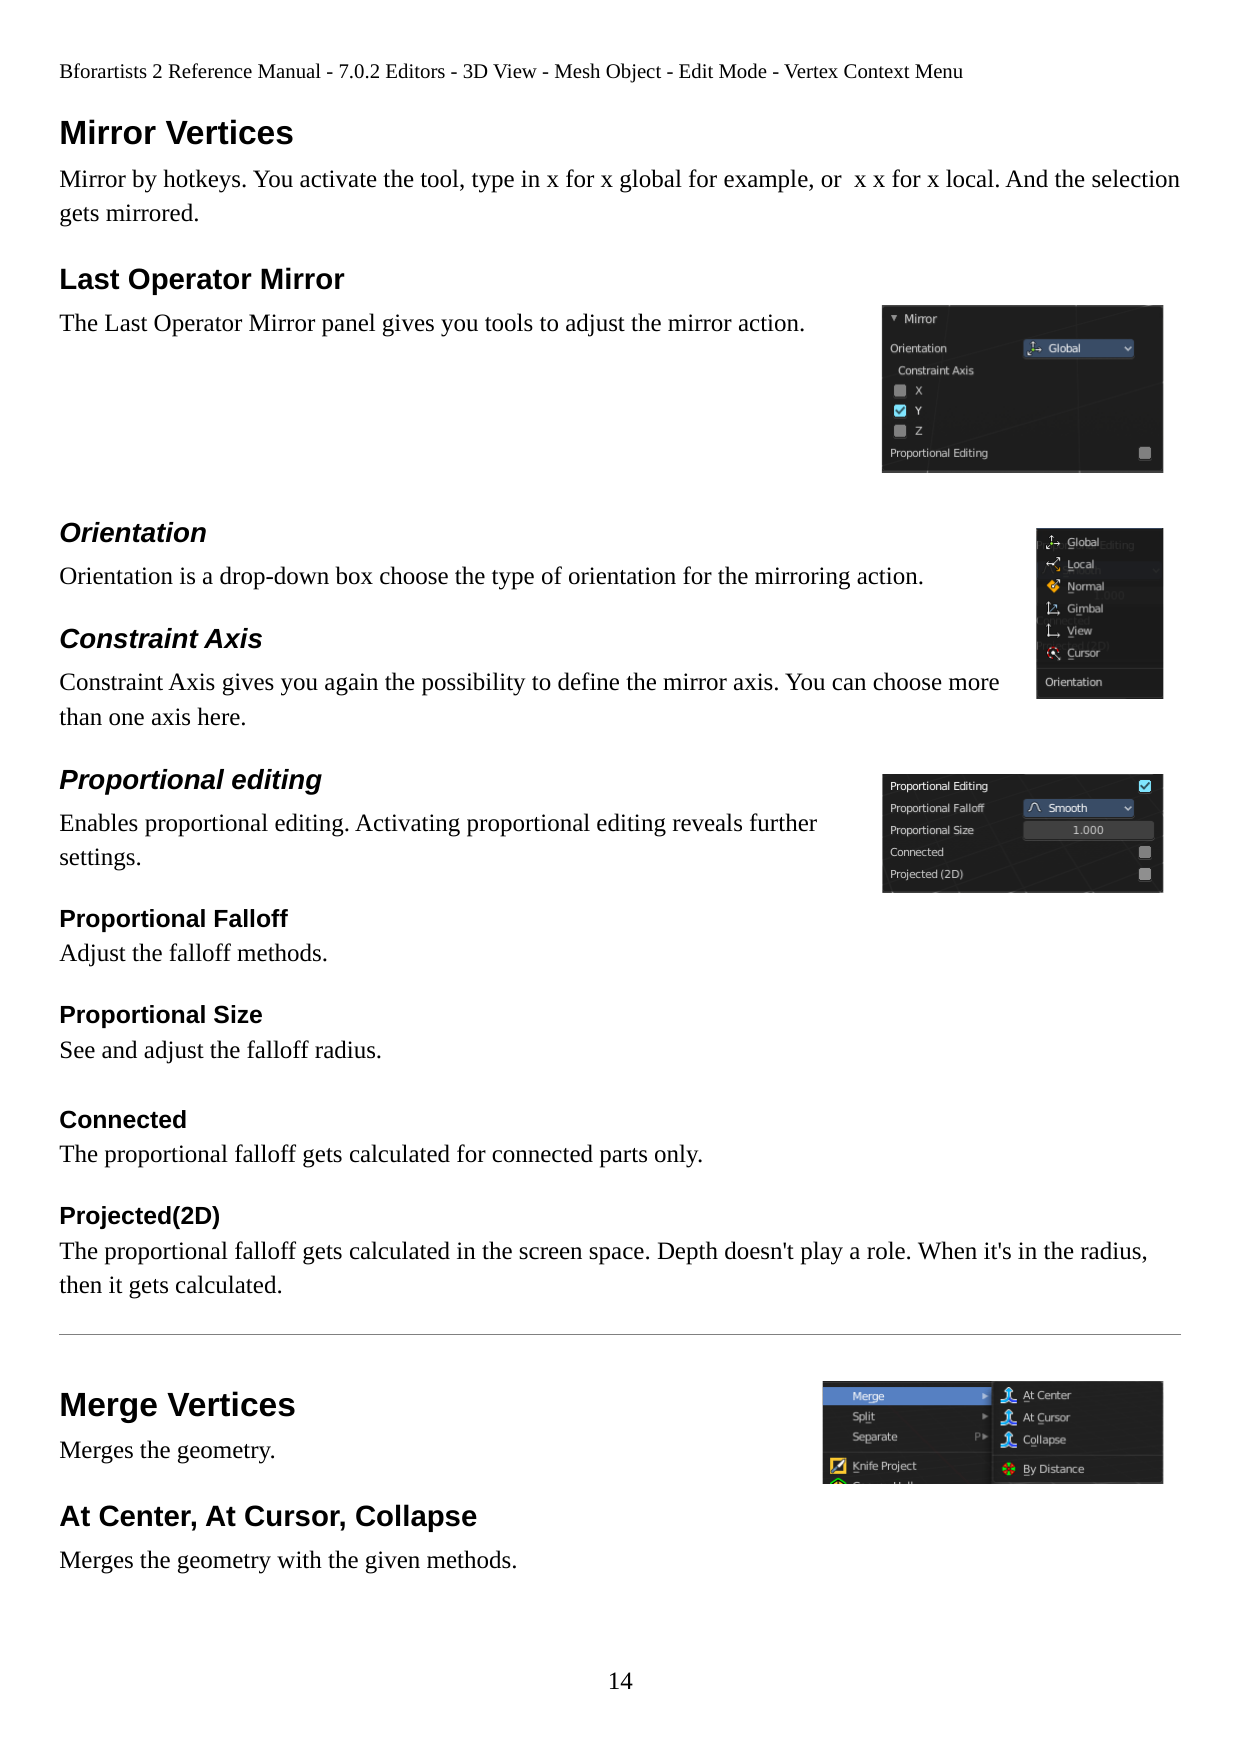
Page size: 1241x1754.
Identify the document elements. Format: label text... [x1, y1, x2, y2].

text [1164, 1436, 1181, 1464]
subtitle Proportional Falloff [59, 904, 1181, 932]
subtitle Constraint Axis [59, 623, 1036, 655]
text The proportional falloff gets calculated for connected parts only. [59, 1139, 1181, 1168]
subtitle Orientation [59, 517, 1181, 549]
text Adjust the falloff methods. [59, 938, 1181, 967]
text Merges the geometry. [59, 1436, 822, 1464]
subtitle At Center, At Cursor, Collapse [59, 1499, 1181, 1533]
subtitle [1164, 623, 1181, 655]
text See and adjust the falloff radius. [59, 1035, 1181, 1063]
text Constraint Axis gives you again the possibility to define the mirror axis. You can choose more than one axis here. [59, 667, 1181, 730]
subtitle Proportional Size [59, 1000, 1181, 1028]
picture [881, 305, 1164, 473]
subtitle Merge Vertices [59, 1384, 822, 1423]
text Merges the geometry with the given methods. [59, 1546, 1181, 1574]
subtitle [1164, 1384, 1181, 1423]
subtitle Last Operator Mirror [59, 262, 1181, 296]
subtitle Projected(2D) [59, 1201, 1181, 1230]
picture [822, 1381, 1164, 1484]
text The proportional falloff gets calculated in the screen space. Depth doesn't play a role. When it's in the radius, then it gets calculated. [59, 1236, 1181, 1299]
subtitle Proportional editing [59, 763, 1181, 795]
text The Last Operator Mirror panel gives you tools to adjust the mirror action. [59, 308, 881, 337]
text Enables proportional editing. Activating proportional editing reveals further settings. [59, 808, 882, 871]
subtitle Connected [59, 1105, 1181, 1133]
subtitle Mirror Vertices [59, 113, 1181, 151]
picture [882, 774, 1164, 893]
picture [1036, 528, 1164, 699]
text Orientation is a drop-down box choose the type of orientation for the mirroring action. [59, 561, 1036, 590]
text Mirror by hotkeys. You activate the tool, type in x for x global for example, or x x for x local. And the selection gets mirrored. [59, 164, 1181, 227]
